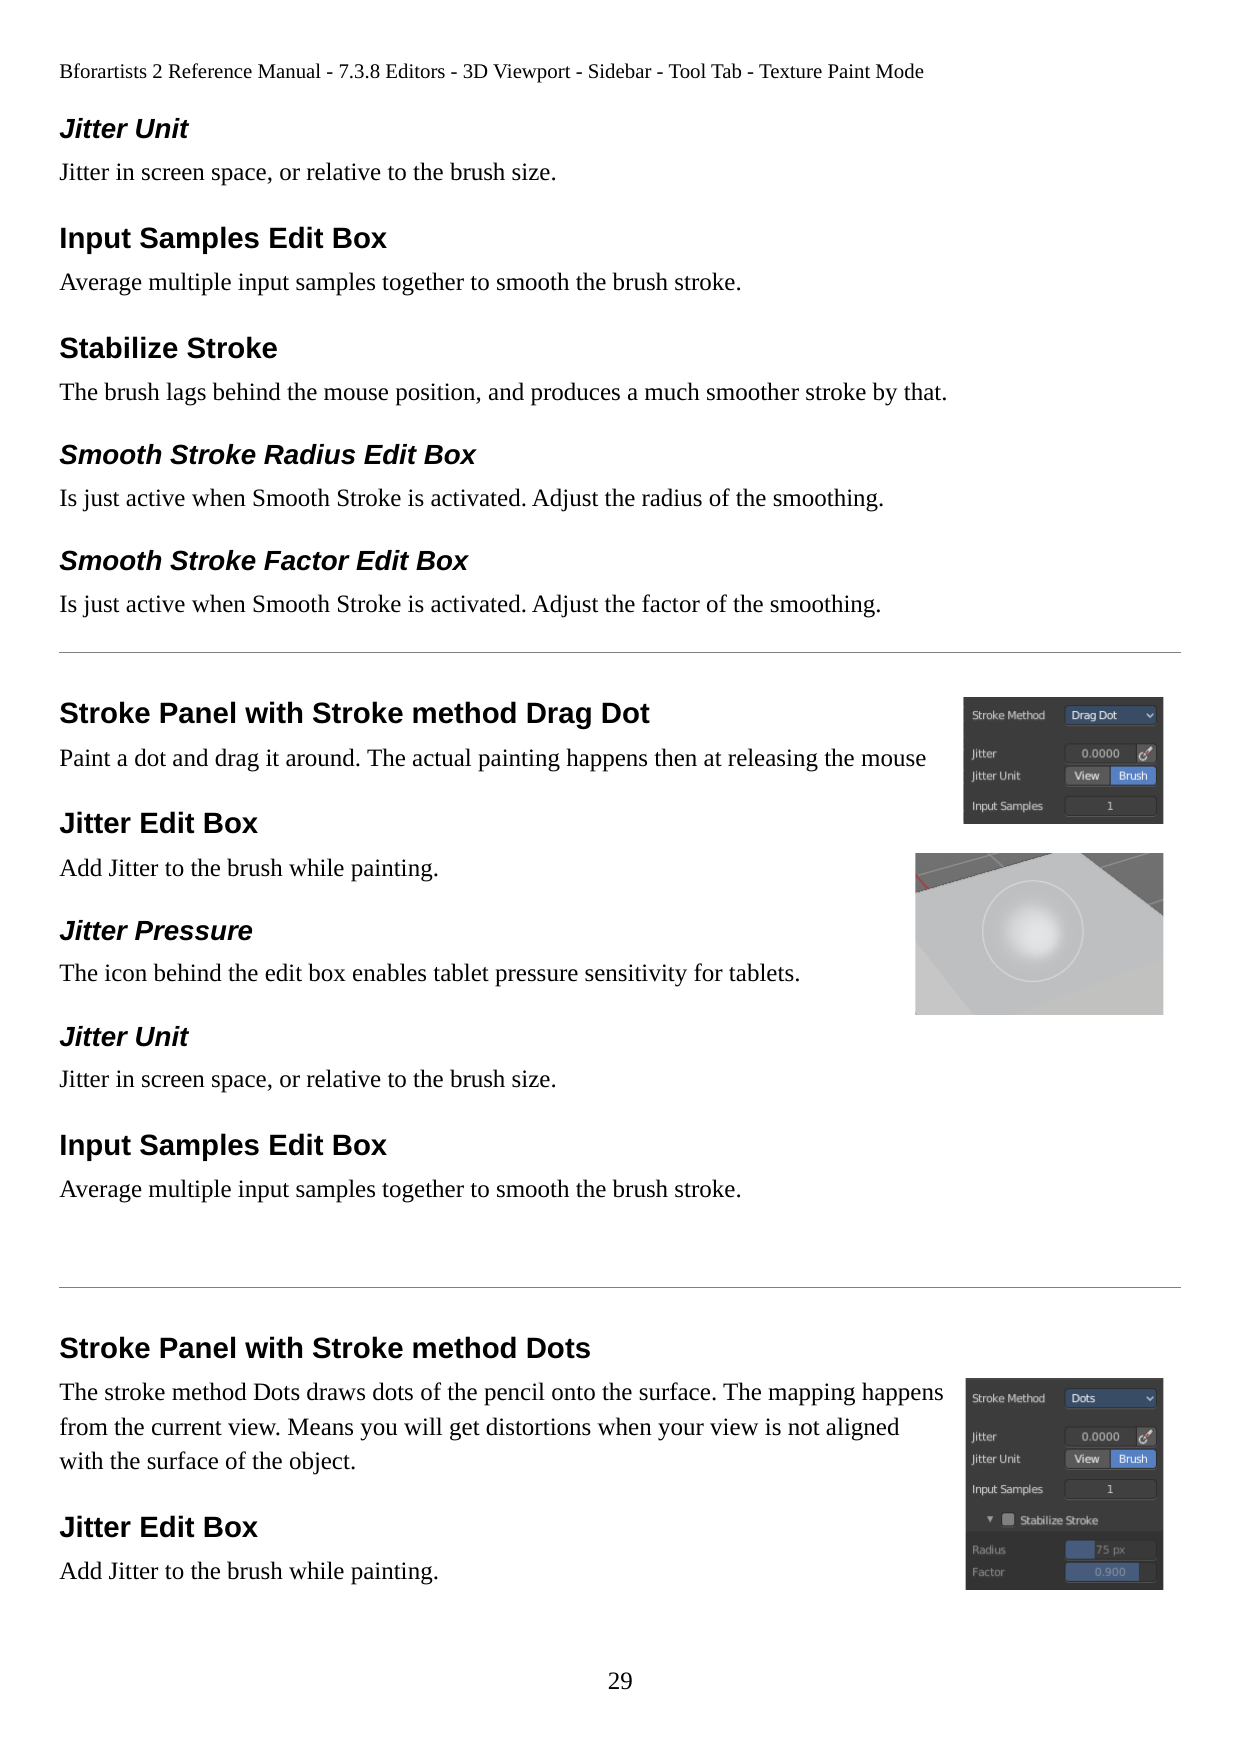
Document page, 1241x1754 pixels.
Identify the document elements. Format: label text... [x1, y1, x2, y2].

text Jitter in screen space, or relative to the brush size. [59, 1064, 1181, 1093]
picture [963, 697, 1164, 824]
text Paint a dot and drag it around. The actual painting happens then at releasing the mouse [59, 743, 963, 771]
subtitle Stroke Panel with Stroke method Dots [59, 1331, 1181, 1365]
subtitle Jitter Unit [59, 113, 1181, 144]
text The icon behind the edit box enables tablet pressure sensitivity for tablets. [59, 958, 915, 987]
text Jitter in screen space, or relative to the brush size. [59, 157, 1181, 186]
subtitle Smooth Stroke Radius Edit Box [59, 438, 1181, 470]
text Is just active when Smooth Stroke is activated. Adjust the factor of the smoothing. [59, 589, 1181, 617]
subtitle Jitter Edit Box [59, 1510, 965, 1544]
subtitle Jitter Edit Box [59, 806, 1181, 840]
subtitle Jitter Pressure [59, 914, 915, 946]
picture [965, 1378, 1164, 1590]
subtitle Stabilize Stroke [59, 331, 1181, 364]
text The brush lags behind the mouse position, and produces a much smoother stroke by that. [59, 377, 1181, 406]
subtitle Input Samples Edit Box [59, 221, 1181, 254]
subtitle Smooth Stroke Factor Edit Box [59, 544, 1181, 576]
text Add Jitter to the brush while painting. [59, 853, 915, 881]
text Add Jitter to the brush while painting. [59, 1556, 965, 1585]
subtitle [1164, 1510, 1181, 1544]
picture [915, 853, 1164, 1015]
subtitle Input Samples Edit Box [59, 1128, 1181, 1162]
subtitle Jitter Unit [59, 1020, 1181, 1052]
subtitle Stroke Panel with Stroke method Drag Dot [59, 696, 1181, 730]
subtitle [1164, 914, 1181, 946]
text Average multiple input samples together to smooth the brush stroke. [59, 1174, 1181, 1203]
text Is just active when Smooth Stroke is activated. Adjust the radius of the smoothing. [59, 483, 1181, 511]
text Average multiple input samples together to smooth the brush stroke. [59, 267, 1181, 296]
text The stroke method Dots draws dots of the pencil onto the surface. The mapping happens from the current view. Means you will get distortions when your view is not aligned with the surface of the object. [59, 1377, 1181, 1475]
